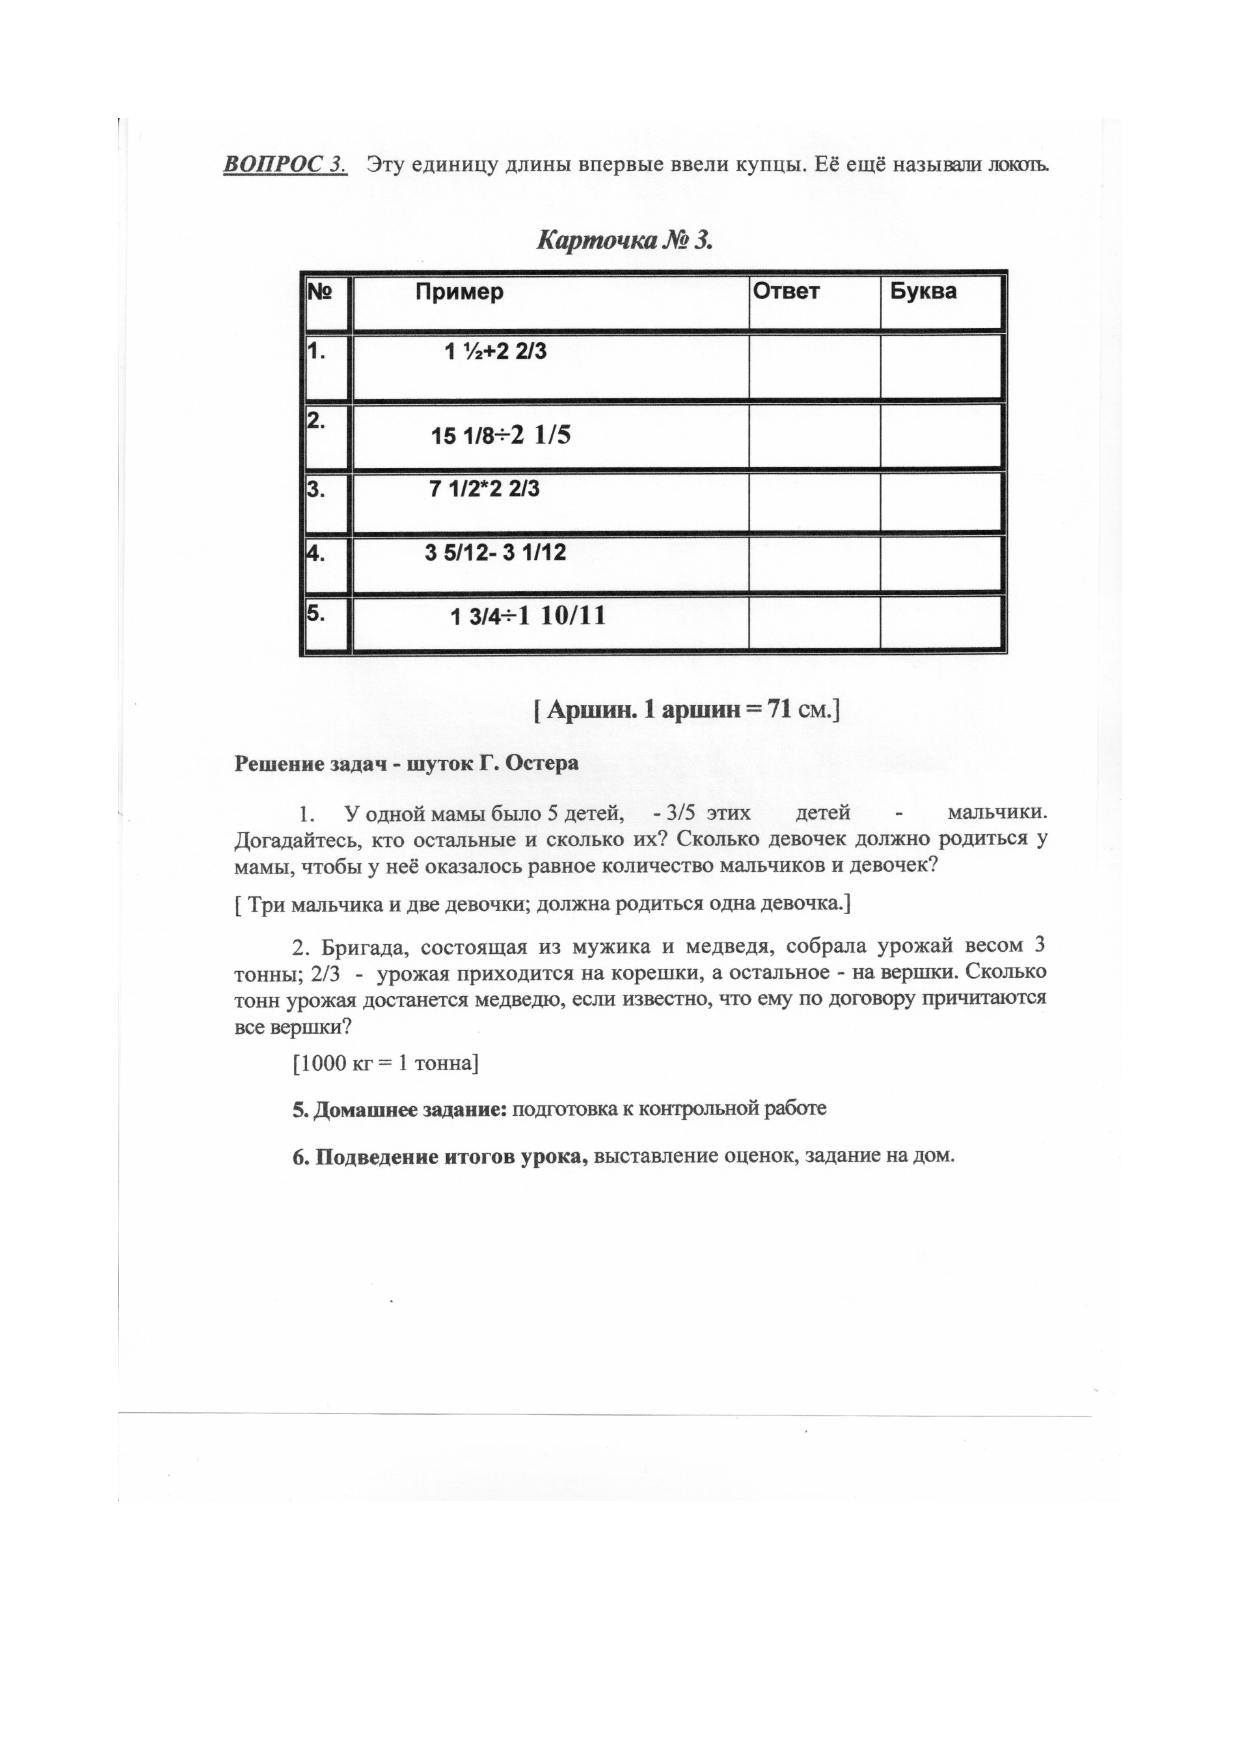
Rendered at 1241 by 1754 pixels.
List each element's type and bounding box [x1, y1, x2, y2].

picture [118, 118, 1122, 1501]
